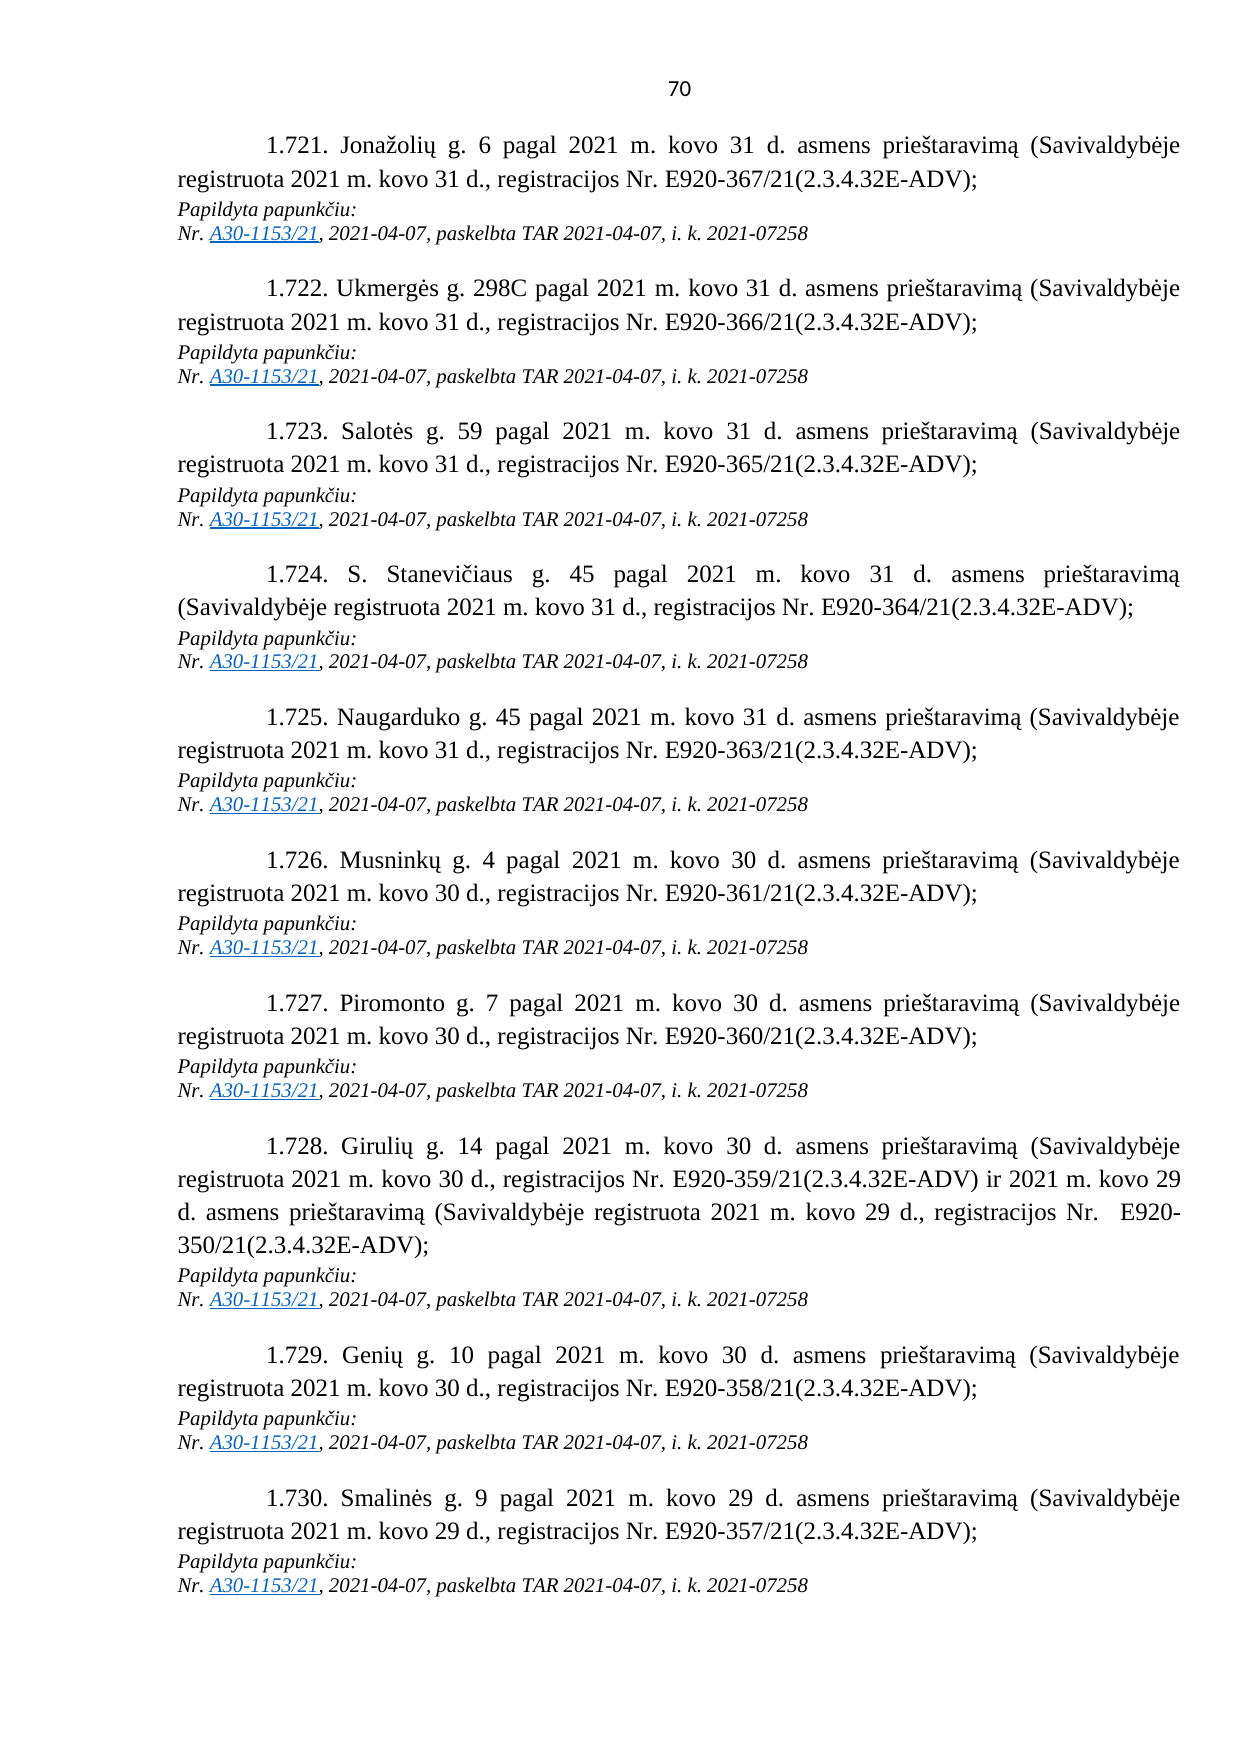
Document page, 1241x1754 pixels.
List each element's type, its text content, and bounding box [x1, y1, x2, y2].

text Papildyta papunkčiu: [177, 1054, 1181, 1078]
text 1.723. Salotės g. 59 pagal 2021 m. kovo 31 d. asmens prieštaravimą (Savivaldybėje registruota 2021 m. kovo 31 d., registracijos Nr. E920-365/21(2.3.4.32E-ADV); [177, 416, 1181, 478]
text Nr. A30-1153/21, 2021-04-07, paskelbta TAR 2021-04-07, i. k. 2021-07258 [177, 1430, 1181, 1454]
text Papildyta papunkčiu: [177, 197, 1181, 221]
text Nr. A30-1153/21, 2021-04-07, paskelbta TAR 2021-04-07, i. k. 2021-07258 [177, 935, 1181, 959]
text 1.729. Genių g. 10 pagal 2021 m. kovo 30 d. asmens prieštaravimą (Savivaldybėje registruota 2021 m. kovo 30 d., registracijos Nr. E920-358/21(2.3.4.32E-ADV); [177, 1340, 1181, 1402]
text Papildyta papunkčiu: [177, 625, 1181, 649]
text Nr. A30-1153/21, 2021-04-07, paskelbta TAR 2021-04-07, i. k. 2021-07258 [177, 792, 1181, 816]
text 1.726. Musninkų g. 4 pagal 2021 m. kovo 30 d. asmens prieštaravimą (Savivaldybėje registruota 2021 m. kovo 30 d., registracijos Nr. E920-361/21(2.3.4.32E-ADV); [177, 845, 1181, 907]
text Papildyta papunkčiu: [177, 339, 1181, 364]
text 1.728. Girulių g. 14 pagal 2021 m. kovo 30 d. asmens prieštaravimą (Savivaldybėje registruota 2021 m. kovo 30 d., registracijos Nr. E920-359/21(2.3.4.32E-ADV) ir 2021 m. kovo 29 d. asmens prieštaravimą (Savivaldybėje registruota 2021 m. kovo 29 d., registracijos Nr. E920-350/21(2.3.4.32E-ADV); [177, 1131, 1181, 1259]
text Papildyta papunkčiu: [177, 1549, 1181, 1573]
text 1.725. Naugarduko g. 45 pagal 2021 m. kovo 31 d. asmens prieštaravimą (Savivaldybėje registruota 2021 m. kovo 31 d., registracijos Nr. E920-363/21(2.3.4.32E-ADV); [177, 702, 1181, 764]
text Nr. A30-1153/21, 2021-04-07, paskelbta TAR 2021-04-07, i. k. 2021-07258 [177, 507, 1181, 531]
text 1.724. S. Stanevičiaus g. 45 pagal 2021 m. kovo 31 d. asmens prieštaravimą (Savivaldybėje registruota 2021 m. kovo 31 d., registracijos Nr. E920-364/21(2.3.4.32E-ADV); [177, 559, 1181, 621]
text 1.727. Piromonto g. 7 pagal 2021 m. kovo 30 d. asmens prieštaravimą (Savivaldybėje registruota 2021 m. kovo 30 d., registracijos Nr. E920-360/21(2.3.4.32E-ADV); [177, 988, 1181, 1050]
text Nr. A30-1153/21, 2021-04-07, paskelbta TAR 2021-04-07, i. k. 2021-07258 [177, 1078, 1181, 1102]
text Papildyta papunkčiu: [177, 911, 1181, 935]
text Nr. A30-1153/21, 2021-04-07, paskelbta TAR 2021-04-07, i. k. 2021-07258 [177, 364, 1181, 388]
text Nr. A30-1153/21, 2021-04-07, paskelbta TAR 2021-04-07, i. k. 2021-07258 [177, 1573, 1181, 1597]
text Nr. A30-1153/21, 2021-04-07, paskelbta TAR 2021-04-07, i. k. 2021-07258 [177, 1287, 1181, 1311]
text Nr. A30-1153/21, 2021-04-07, paskelbta TAR 2021-04-07, i. k. 2021-07258 [177, 221, 1181, 245]
text Papildyta papunkčiu: [177, 1263, 1181, 1287]
text 1.730. Smalinės g. 9 pagal 2021 m. kovo 29 d. asmens prieštaravimą (Savivaldybėje registruota 2021 m. kovo 29 d., registracijos Nr. E920-357/21(2.3.4.32E-ADV); [177, 1483, 1181, 1545]
text Nr. A30-1153/21, 2021-04-07, paskelbta TAR 2021-04-07, i. k. 2021-07258 [177, 649, 1181, 673]
text 1.722. Ukmergės g. 298C pagal 2021 m. kovo 31 d. asmens prieštaravimą (Savivaldybėje registruota 2021 m. kovo 31 d., registracijos Nr. E920-366/21(2.3.4.32E-ADV); [177, 273, 1181, 335]
text Papildyta papunkčiu: [177, 1406, 1181, 1430]
text Papildyta papunkčiu: [177, 768, 1181, 792]
text Papildyta papunkčiu: [177, 482, 1181, 507]
text 1.721. Jonažolių g. 6 pagal 2021 m. kovo 31 d. asmens prieštaravimą (Savivaldybėje registruota 2021 m. kovo 31 d., registracijos Nr. E920-367/21(2.3.4.32E-ADV); [177, 131, 1181, 192]
